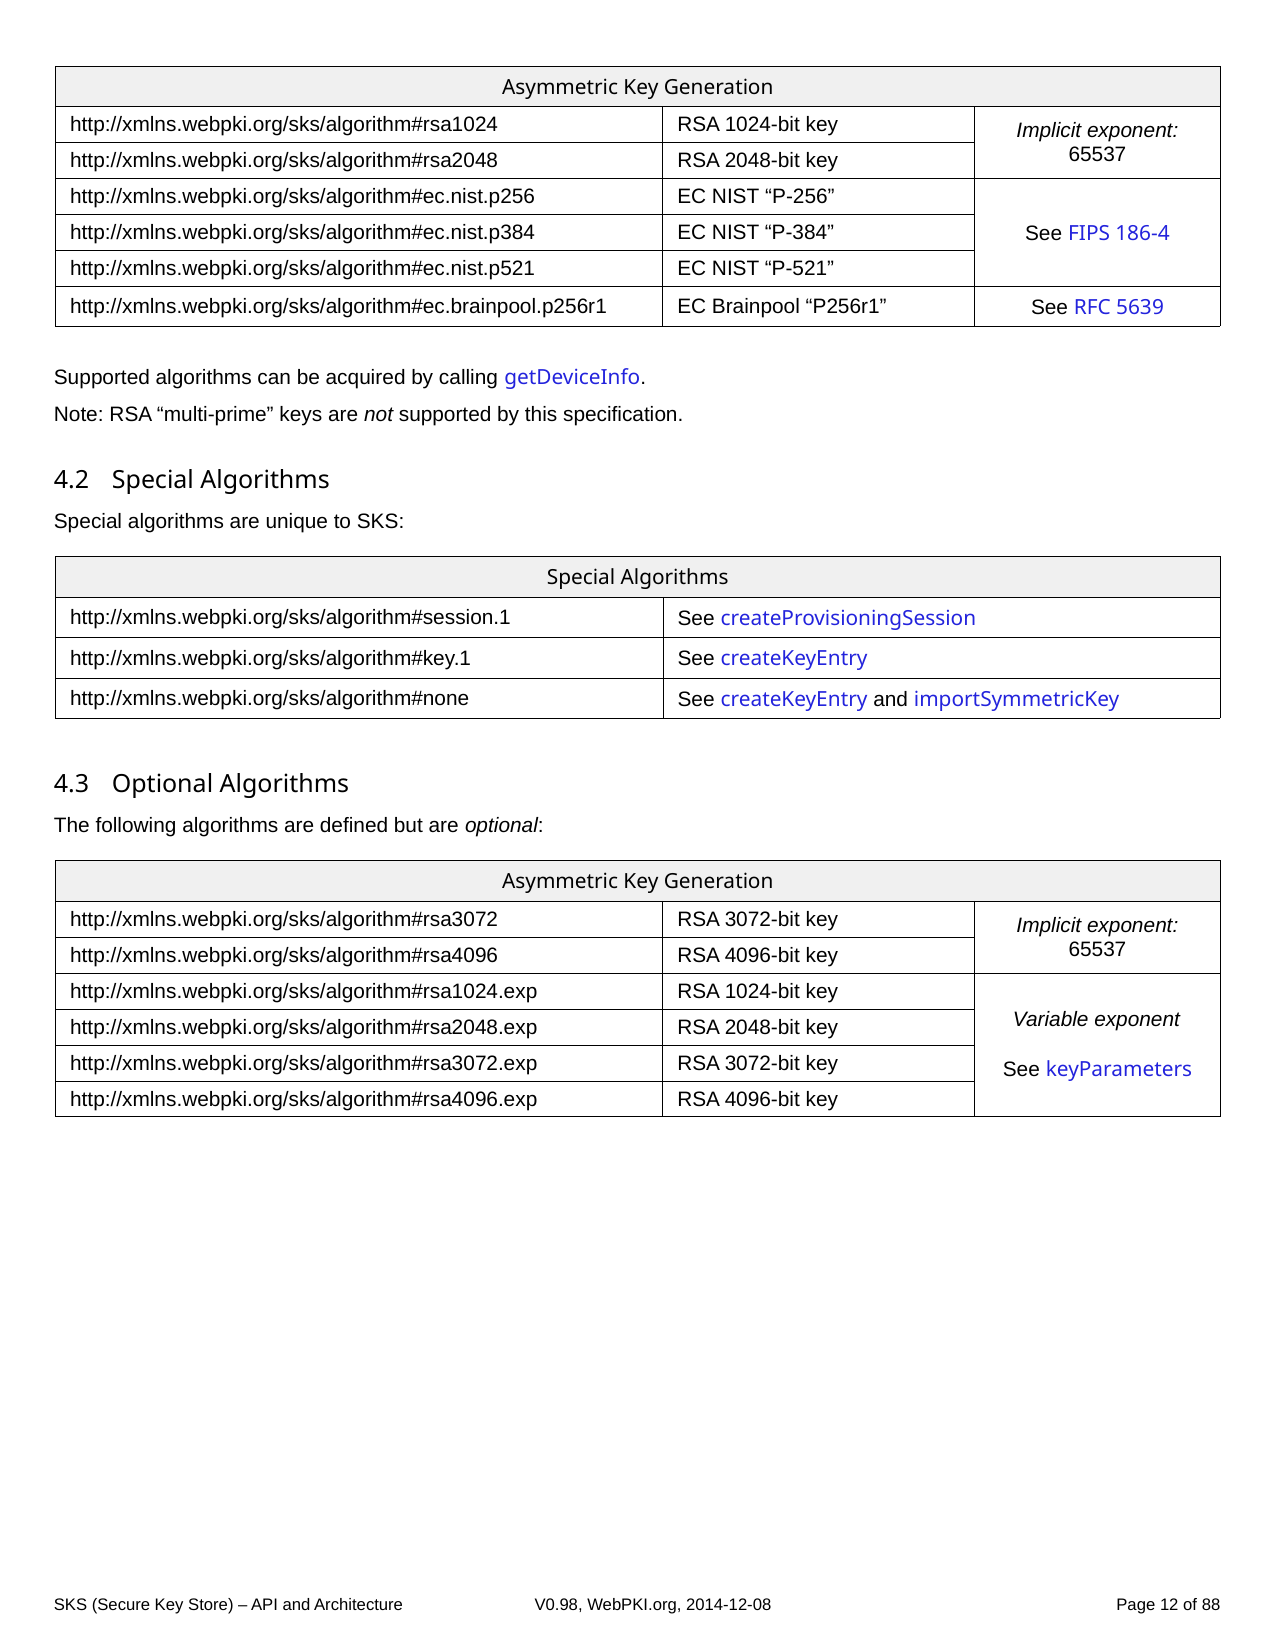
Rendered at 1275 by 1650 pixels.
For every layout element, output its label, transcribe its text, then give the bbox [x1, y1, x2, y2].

text Note: RSA “multi-prime” keys are not supported by this specification. [54, 402, 1221, 450]
table_cell EC NIST “P-384” [663, 215, 974, 250]
table_cell See createProvisioningSession [664, 598, 1220, 637]
subtitle Optional Algorithms [54, 766, 1221, 800]
table_cell RSA 3072-bit key [663, 1046, 974, 1081]
table_cell http://xmlns.webpki.org/sks/algorithm#none [56, 679, 663, 718]
table_header Special Algorithms [56, 557, 1220, 597]
text Supported algorithms can be acquired by calling getDeviceInfo. [54, 362, 1221, 391]
table_cell http://xmlns.webpki.org/sks/algorithm#session.1 [56, 598, 663, 637]
table_cell http://xmlns.webpki.org/sks/algorithm#ec.nist.p384 [56, 215, 662, 250]
table_cell EC NIST “P-256” [663, 179, 974, 214]
table_cell http://xmlns.webpki.org/sks/algorithm#rsa4096.exp [56, 1082, 662, 1116]
table_cell EC Brainpool “P256r1” [663, 287, 974, 326]
table_cell RSA 4096-bit key [663, 938, 974, 973]
table_header Asymmetric Key Generation [56, 861, 1220, 901]
table_cell http://xmlns.webpki.org/sks/algorithm#ec.nist.p256 [56, 179, 662, 214]
table_cell http://xmlns.webpki.org/sks/algorithm#rsa3072 [56, 902, 662, 937]
table_cell See FIPS 186-4 [975, 179, 1220, 286]
table_cell Variable exponent See keyParameters [975, 974, 1220, 1116]
table_cell RSA 3072-bit key [663, 902, 974, 937]
table_cell EC NIST “P-521” [663, 251, 974, 286]
table_cell http://xmlns.webpki.org/sks/algorithm#ec.nist.p521 [56, 251, 662, 286]
table_cell RSA 1024-bit key [663, 974, 974, 1009]
table_cell http://xmlns.webpki.org/sks/algorithm#rsa3072.exp [56, 1046, 662, 1081]
table_cell See createKeyEntry and importSymmetricKey [664, 679, 1220, 718]
table_cell Implicit exponent: 65537 [975, 902, 1220, 973]
table_cell Implicit exponent: 65537 [975, 107, 1220, 178]
table_header Asymmetric Key Generation [56, 67, 1220, 106]
table_cell RSA 2048-bit key [663, 1010, 974, 1044]
text The following algorithms are defined but are optional: [54, 812, 1221, 836]
table_cell http://xmlns.webpki.org/sks/algorithm#rsa2048 [56, 143, 662, 178]
table_cell http://xmlns.webpki.org/sks/algorithm#rsa4096 [56, 938, 662, 973]
table_cell http://xmlns.webpki.org/sks/algorithm#rsa1024 [56, 107, 662, 142]
table_cell RSA 4096-bit key [663, 1082, 974, 1116]
table_cell http://xmlns.webpki.org/sks/algorithm#rsa1024.exp [56, 974, 662, 1009]
table_cell http://xmlns.webpki.org/sks/algorithm#rsa2048.exp [56, 1010, 662, 1044]
table_cell http://xmlns.webpki.org/sks/algorithm#ec.brainpool.p256r1 [56, 287, 662, 326]
table_cell http://xmlns.webpki.org/sks/algorithm#key.1 [56, 638, 663, 678]
subtitle Special Algorithms [54, 462, 1221, 496]
table_cell See createKeyEntry [664, 638, 1220, 678]
table_cell RSA 2048-bit key [663, 143, 974, 178]
text Special algorithms are unique to SKS: [54, 508, 1221, 532]
table_cell See RFC 5639 [975, 287, 1220, 326]
table_cell RSA 1024-bit key [663, 107, 974, 142]
